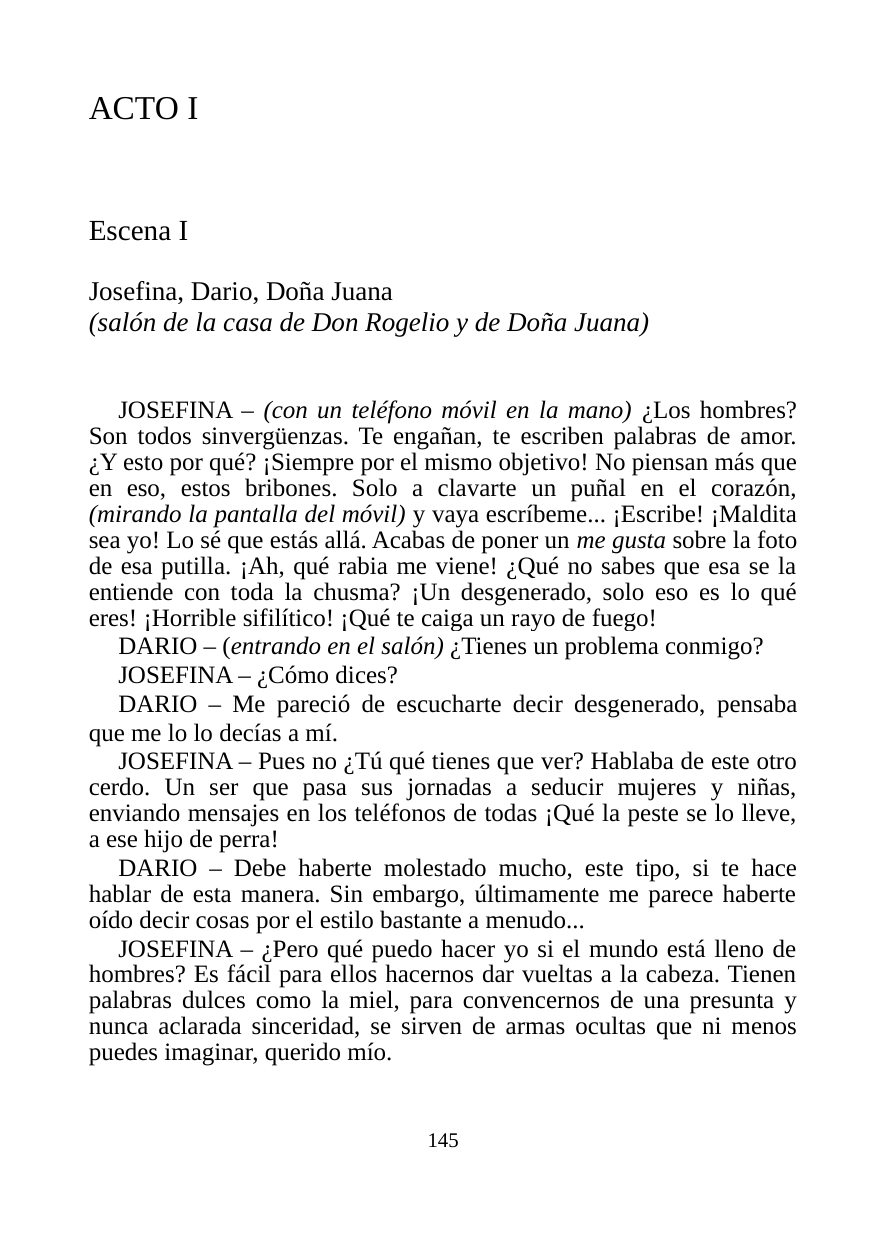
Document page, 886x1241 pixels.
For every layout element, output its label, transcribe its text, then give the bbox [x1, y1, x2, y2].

text Escena I [88, 213, 797, 247]
text (salón de la casa de Don Rogelio y de Doña Juana) [88, 307, 797, 338]
text DARIO – Me pareció de escucharte decir desgenerado, pensaba que me lo lo decías a mí. [88, 689, 797, 746]
text Josefina, Dario, Doña Juana [88, 275, 797, 307]
text JOSEFINA – (con un teléfono móvil en la mano) ¿Los hombres? Son todos sinvergüenzas. Te engañan, te escriben palabras de amor. ¿Y esto por qué? ¡Siempre por el mismo objetivo! No piensan más que en eso, estos bribones. Solo a clavarte un puñal en el corazón, (mirando la pantalla del móvil) y vaya escríbeme... ¡Escribe! ¡Maldita sea yo! Lo sé que estás allá. Acabas de poner un me gusta sobre la foto de esa putilla. ¡Ah, qué rabia me viene! ¿Qué no sabes que esa se la entiende con toda la chusma? ¡Un desgenerado, solo eso es lo qué eres! ¡Horrible sifilítico! ¡Qué te caiga un rayo de fuego! [88, 395, 797, 631]
text JOSEFINA – ¿Cómo dices? [88, 660, 797, 689]
text DARIO – Debe haberte molestado mucho, este tipo, si te hace hablar de esta manera. Sin embargo, últimamente me parece haberte oído decir cosas por el estilo bastante a menudo... [88, 853, 797, 934]
text JOSEFINA – Pues no ¿Tú qué tienes que ver? Hablaba de este otro cerdo. Un ser que pasa sus jornadas a seducir mujeres y niñas, enviando mensajes en los teléfonos de todas ¡Qué la peste se lo lleve, a ese hijo de perra! [88, 746, 797, 853]
subtitle ACTO I [88, 88, 797, 127]
text JOSEFINA – ¿Pero qué puedo hacer yo si el mundo está lleno de hombres? Es fácil para ellos hacernos dar vueltas a la cabeza. Tienen palabras dulces como la miel, para convencernos de una presunta y nunca aclarada sinceridad, se sirven de armas ocultas que ni menos puedes imaginar, querido mío. [88, 934, 797, 1066]
text DARIO – (entrando en el salón) ¿Tienes un problema conmigo? [88, 631, 797, 660]
